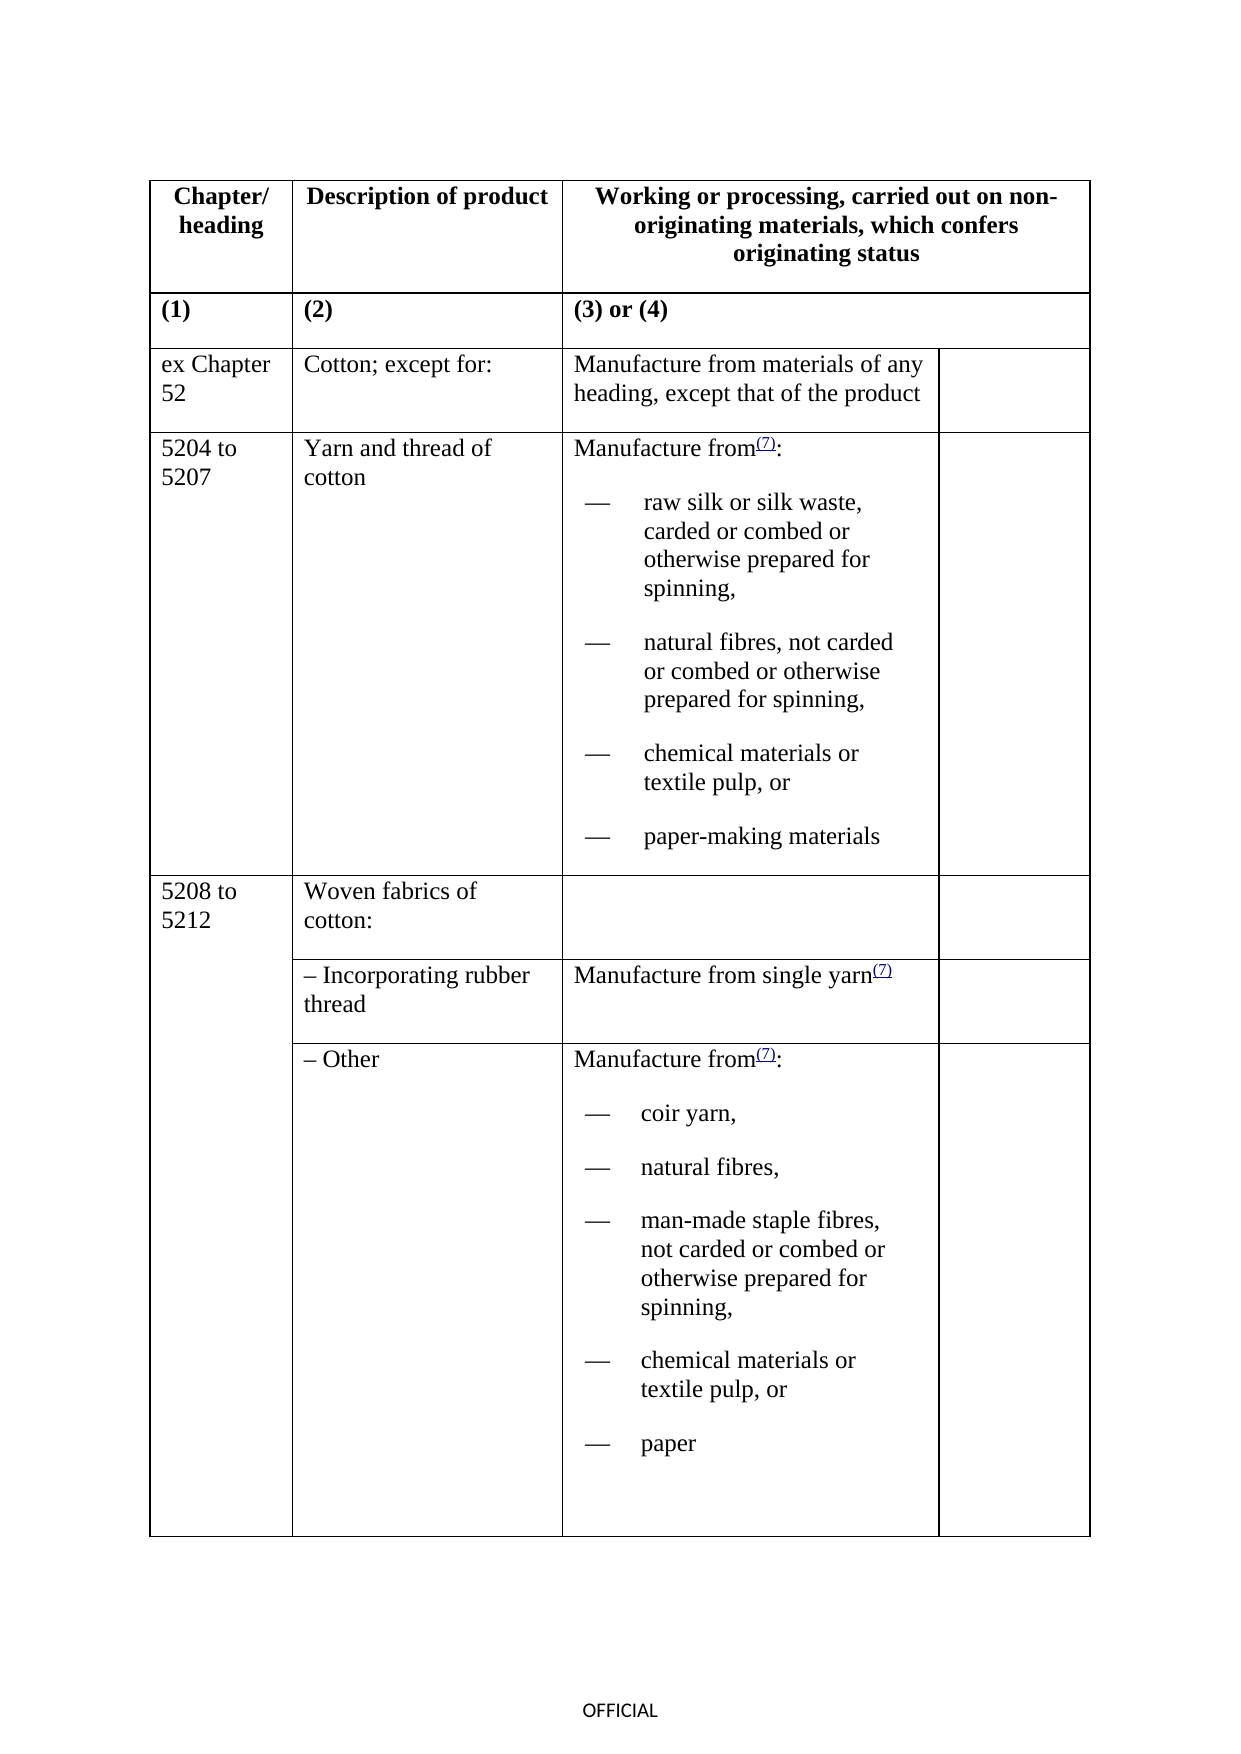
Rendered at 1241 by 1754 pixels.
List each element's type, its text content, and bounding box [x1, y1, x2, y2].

table_cell man-made staple fibres, not carded or combed or otherwise prepared for spinning, [629, 1206, 928, 1346]
table_cell [151, 1043, 292, 1536]
table_header Chapter/ heading [151, 181, 292, 292]
table_cell (1) [151, 294, 292, 348]
table_cell — [574, 627, 632, 738]
table_cell Cotton; except for: [293, 349, 562, 432]
table_cell Manufacture from single yarn(7) [563, 960, 938, 1043]
table_cell [940, 960, 1089, 1043]
table_cell ex Chapter 52 [151, 349, 292, 432]
table_cell [940, 433, 1089, 874]
table_header — [574, 487, 632, 627]
table_cell Yarn and thread of cotton [293, 433, 562, 874]
table_cell chemical materials or textile pulp, or [632, 738, 928, 821]
table_cell [151, 959, 292, 1043]
table_cell [563, 876, 938, 959]
table_cell paper-making materials [632, 821, 928, 874]
table_cell — [574, 821, 632, 874]
table_cell (3) or (4) [563, 294, 1089, 348]
table_cell [940, 1044, 1089, 1536]
table_header Working or processing, carried out on non-originating materials, which confers originating status [563, 181, 1089, 292]
table_cell natural fibres, [629, 1152, 928, 1206]
table_cell — [574, 1206, 629, 1346]
table_header raw silk or silk waste, carded or combed or otherwise prepared for spinning, [632, 487, 928, 627]
table_cell Manufacture from(7): [563, 1044, 938, 1536]
table_cell [940, 876, 1089, 959]
table_cell – Other [293, 1044, 562, 1536]
table_cell — [574, 738, 632, 821]
table_cell — [574, 1428, 629, 1482]
table_header — [574, 1098, 629, 1152]
table_cell 5208 to 5212 [151, 876, 292, 959]
table_cell – Incorporating rubber thread [293, 960, 562, 1043]
table_cell paper [629, 1428, 928, 1482]
table_header Description of product [293, 181, 562, 292]
table_cell chemical materials or textile pulp, or [629, 1346, 928, 1428]
table_cell 5204 to 5207 [151, 433, 292, 874]
table_cell Woven fabrics of cotton: [293, 876, 562, 959]
table_cell — [574, 1152, 629, 1206]
table_cell — [574, 1346, 629, 1428]
table_header coir yarn, [629, 1098, 928, 1152]
table_cell natural fibres, not carded or combed or otherwise prepared for spinning, [632, 627, 928, 738]
table_cell Manufacture from(7): [563, 433, 938, 874]
table_cell Manufacture from materials of any heading, except that of the product [563, 349, 938, 432]
table_cell (2) [293, 294, 562, 348]
table_cell [940, 349, 1089, 432]
